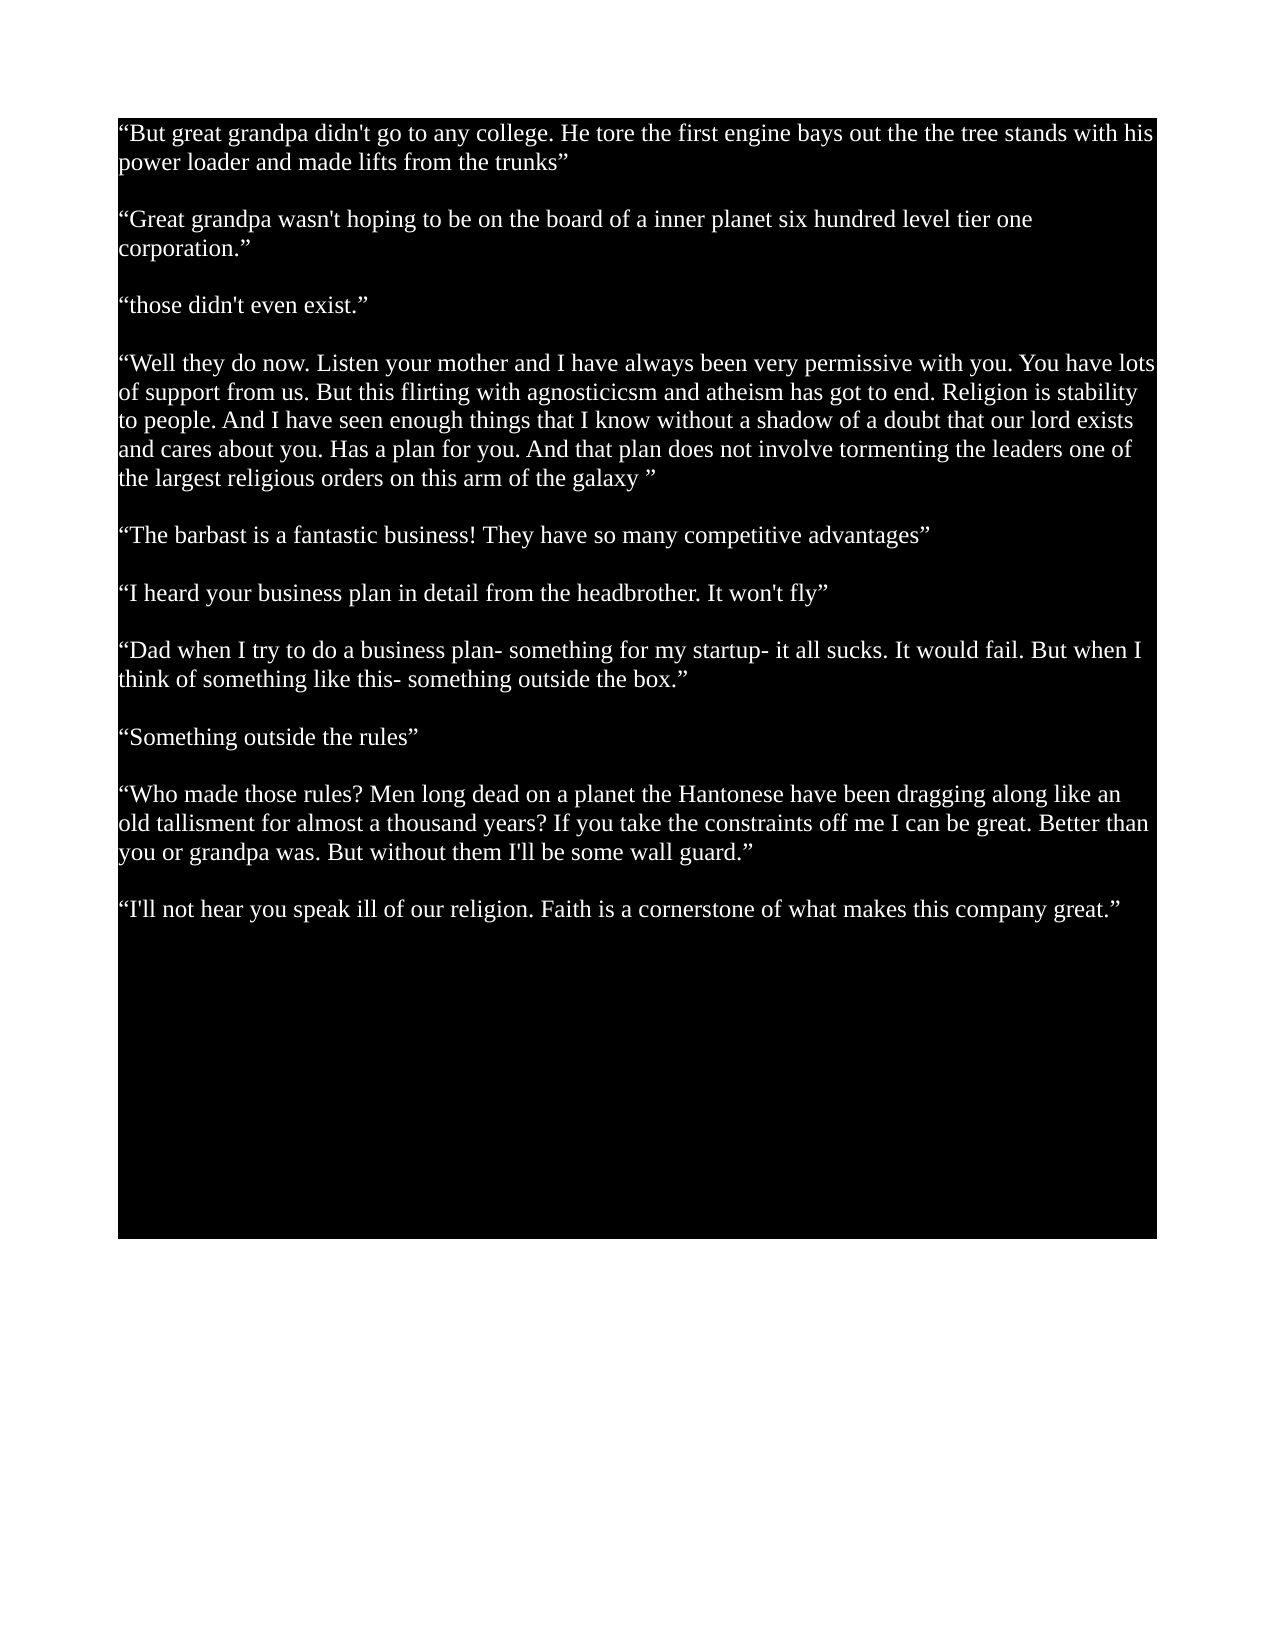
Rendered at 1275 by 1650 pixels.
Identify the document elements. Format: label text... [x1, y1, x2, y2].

text “I'll not hear you speak ill of our religion. Faith is a cornerstone of what makes this company great.” [118, 894, 1157, 1153]
text “Who made those rules? Men long dead on a planet the Hantonese have been dragging along like an old tallisment for almost a thousand years? If you take the constraints off me I can be great. Better than you or grandpa was. But without them I'll be some wall guard.” [118, 779, 1157, 866]
text “But great grandpa didn't go to any college. He tore the first engine bays out the the tree stands with his power loader and made lifts from the trunks” “Great grandpa wasn't hoping to be on the board of a inner planet six hundred level tier one corporation.” “those didn't even exist.” [118, 118, 1157, 319]
text “The barbast is a fantastic business! They have so many competitive advantages” “I heard your business plan in detail from the headbrother. It won't fly” [118, 521, 1157, 607]
text “Dad when I try to do a business plan- something for my startup- it all sucks. It would fail. But when I think of something like this- something outside the box.” “Something outside the rules” [118, 636, 1157, 751]
text “Well they do now. Listen your mother and I have always been very permissive with you. You have lots of support from us. But this flirting with agnosticicsm and atheism has got to end. Religion is stability to people. And I have seen enough things that I know without a shadow of a doubt that our lord exists and cares about you. Has a plan for you. And that plan does not involve tormenting the leaders one of the largest religious orders on this arm of the galaxy ” [118, 348, 1157, 492]
